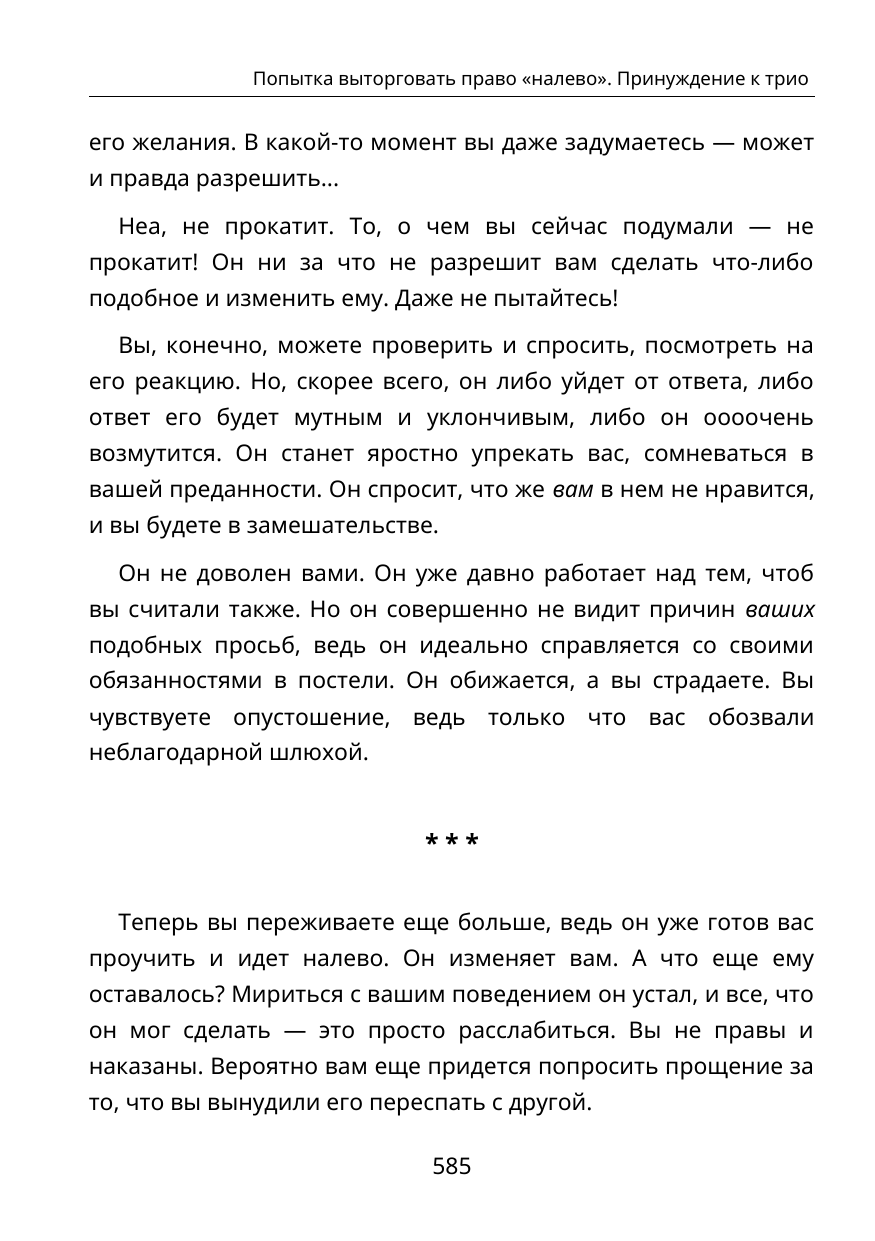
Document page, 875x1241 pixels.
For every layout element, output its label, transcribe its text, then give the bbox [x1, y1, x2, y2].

text Вы, конечно, можете проверить и спросить, посмотреть на его реакцию. Но, скорее всего, он либо уйдет от ответа, либо ответ его будет мутным и уклончивым, либо он оооочень возмутится. Он станет яростно упрекать вас, сомневаться в вашей преданности. Он спросит, что же вам в нем не нравится, и вы будете в замешательстве. [88, 329, 815, 540]
text его желания. В какой-то момент вы даже задумаетесь — может и правда разрешить... [88, 126, 815, 193]
text Он не доволен вами. Он уже давно работает над тем, чтоб вы считали также. Но он совершенно не видит причин ваших подобных просьб, ведь он идеально справляется со своими обязанностями в постели. Он обижается, а вы страдаете. Вы чувствуете опустошение, ведь только что вас обозвали неблагодарной шлюхой. [88, 557, 815, 768]
subtitle * * * [88, 825, 815, 859]
text Неа, не прокатит. То, о чем вы сейчас подумали — не прокатит! Он ни за что не разрешит вам сделать что-либо подобное и изменить ему. Даже не пытайтесь! [88, 210, 815, 313]
text Теперь вы переживаете еще больше, ведь он уже готов вас проучить и идет налево. Он изменяет вам. А что еще ему оставалось? Мириться с вашим поведением он устал, и все, что он мог сделать — это просто расслабиться. Вы не правы и наказаны. Вероятно вам еще придется попросить прощение за то, что вы вынудили его переспать с другой. [88, 906, 815, 1117]
